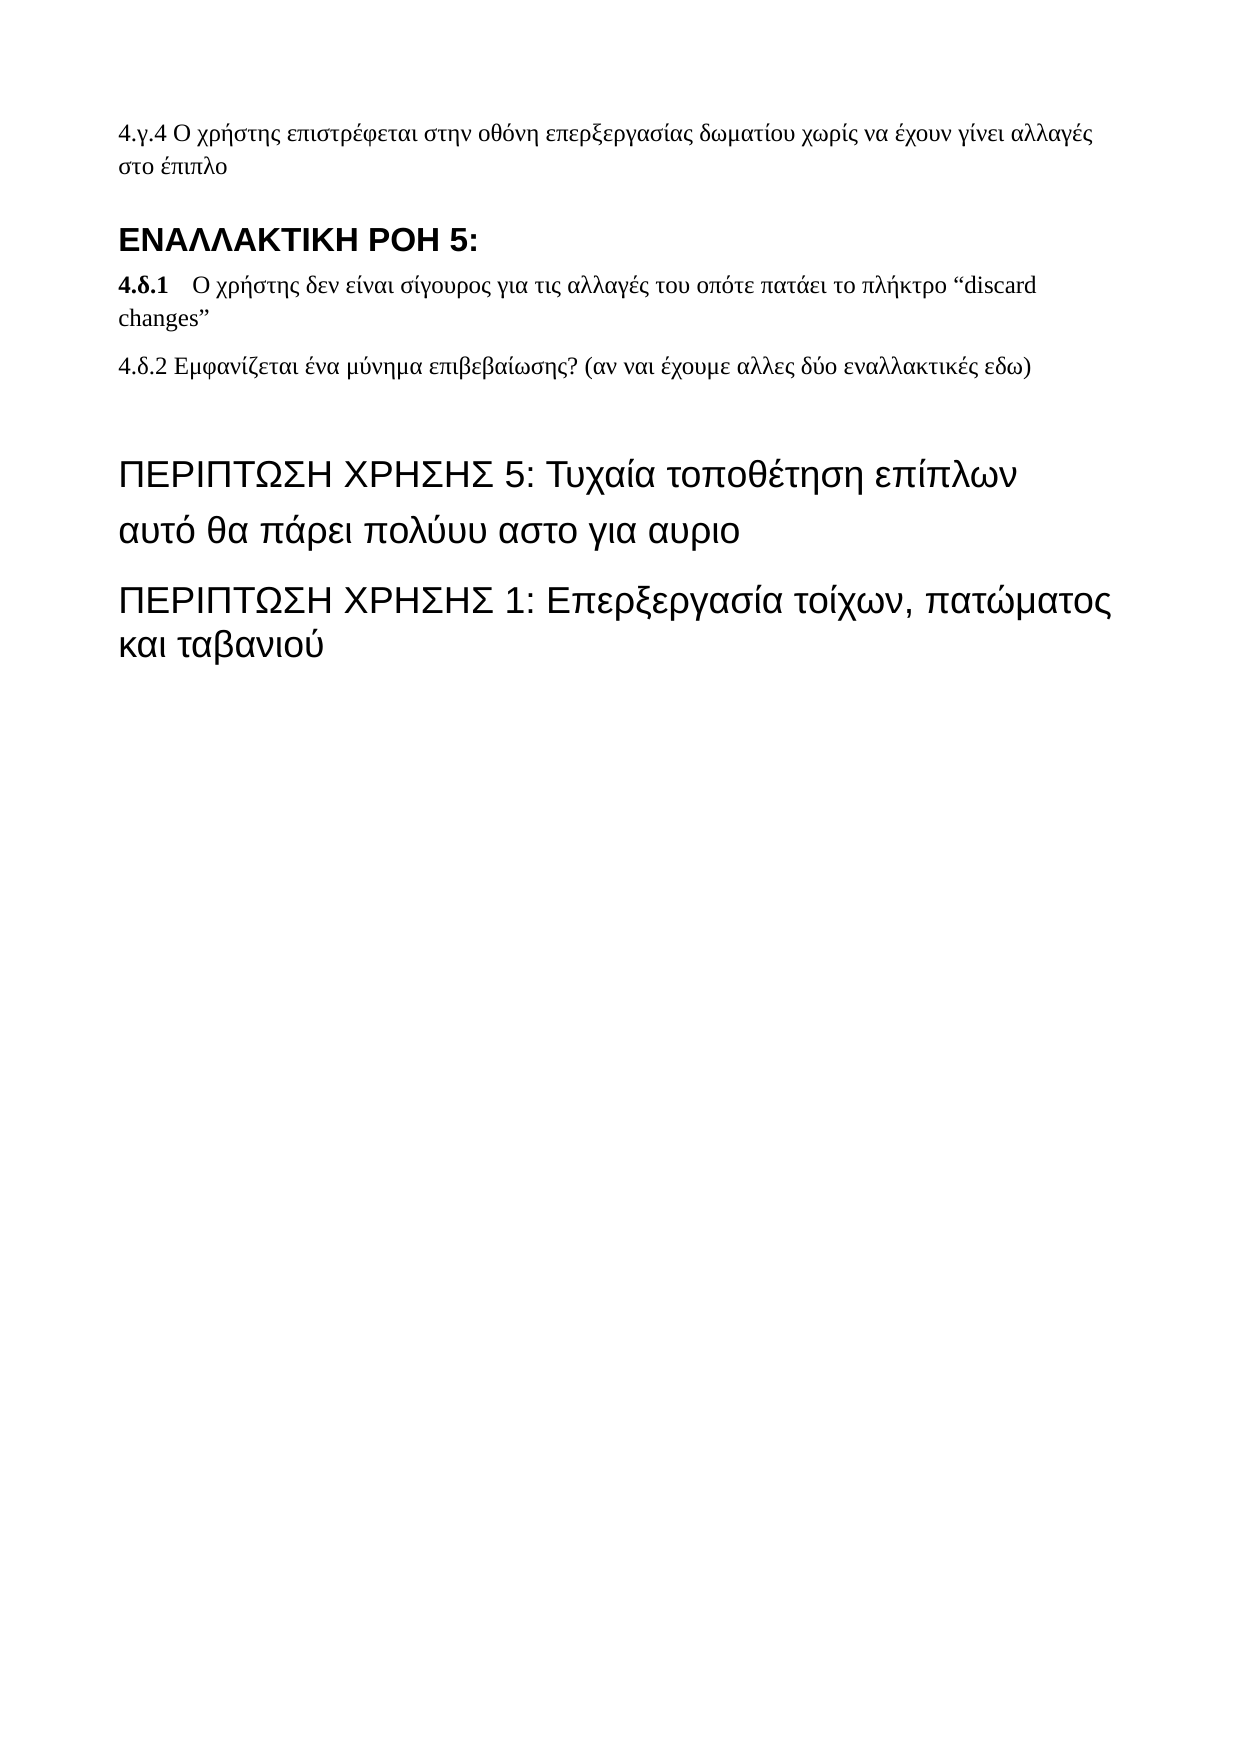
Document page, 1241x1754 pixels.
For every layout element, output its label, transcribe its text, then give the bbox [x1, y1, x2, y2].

subtitle ΕΝΑΛΛΑΚΤΙΚΗ ΡΟΗ 5: [118, 219, 1122, 258]
text 4.δ.2 Εμφανίζεται ένα μύνημα επιβεβαίωσης? (αν ναι έχουμε αλλες δύο εναλλακτικές εδω) [118, 351, 1122, 380]
subtitle ΠΕΡΙΠΤΩΣΗ ΧΡΗΣΗΣ 1: Επερξεργασία τοίχων, πατώματος και ταβανιού [118, 579, 1122, 665]
text αυτό θα πάρει πολύυυ αστο για αυριο [118, 508, 1122, 551]
text 4.γ.4 Ο χρήστης επιστρέφεται στην οθόνη επερξεργασίας δωματίου χωρίς να έχουν γίνει αλλαγές στο έπιπλο [118, 118, 1122, 180]
subtitle ΠΕΡΙΠΤΩΣΗ ΧΡΗΣΗΣ 5: Τυχαία τοποθέτηση επίπλων [118, 453, 1122, 496]
text 4.δ.1 Ο χρήστης δεν είναι σίγουρος για τις αλλαγές του οπότε πατάει το πλήκτρο “discard changes” [118, 271, 1122, 332]
